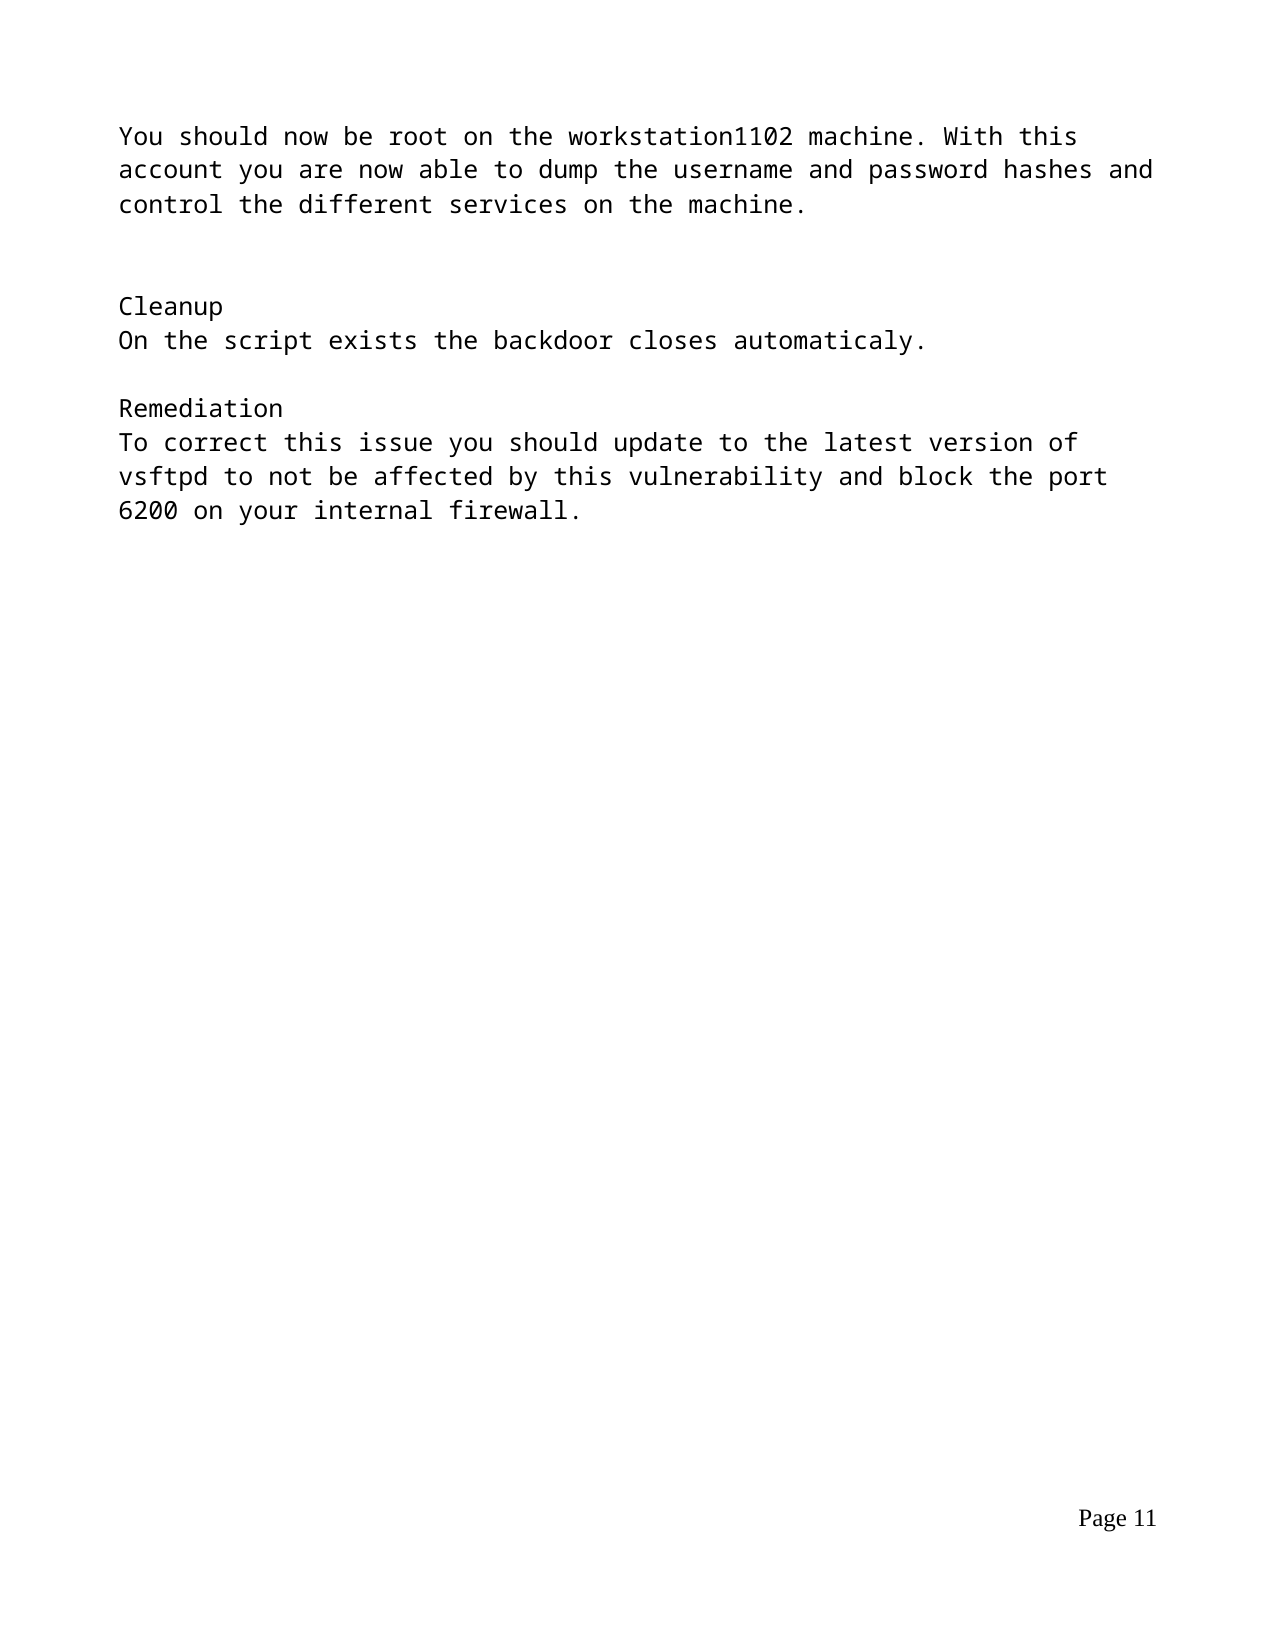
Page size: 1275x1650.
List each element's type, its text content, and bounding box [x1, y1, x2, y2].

text To correct this issue you should update to the latest version of vsftpd to not be affected by this vulnerability and block the port 6200 on your internal firewall. [118, 425, 1157, 527]
text On the script exists the backdoor closes automaticaly. [118, 322, 1157, 357]
text Cleanup [118, 288, 1157, 322]
text You should now be root on the workstation1102 machine. With this account you are now able to dump the username and password hashes and control the different services on the machine. [118, 118, 1157, 220]
text Remediation [118, 391, 1157, 425]
